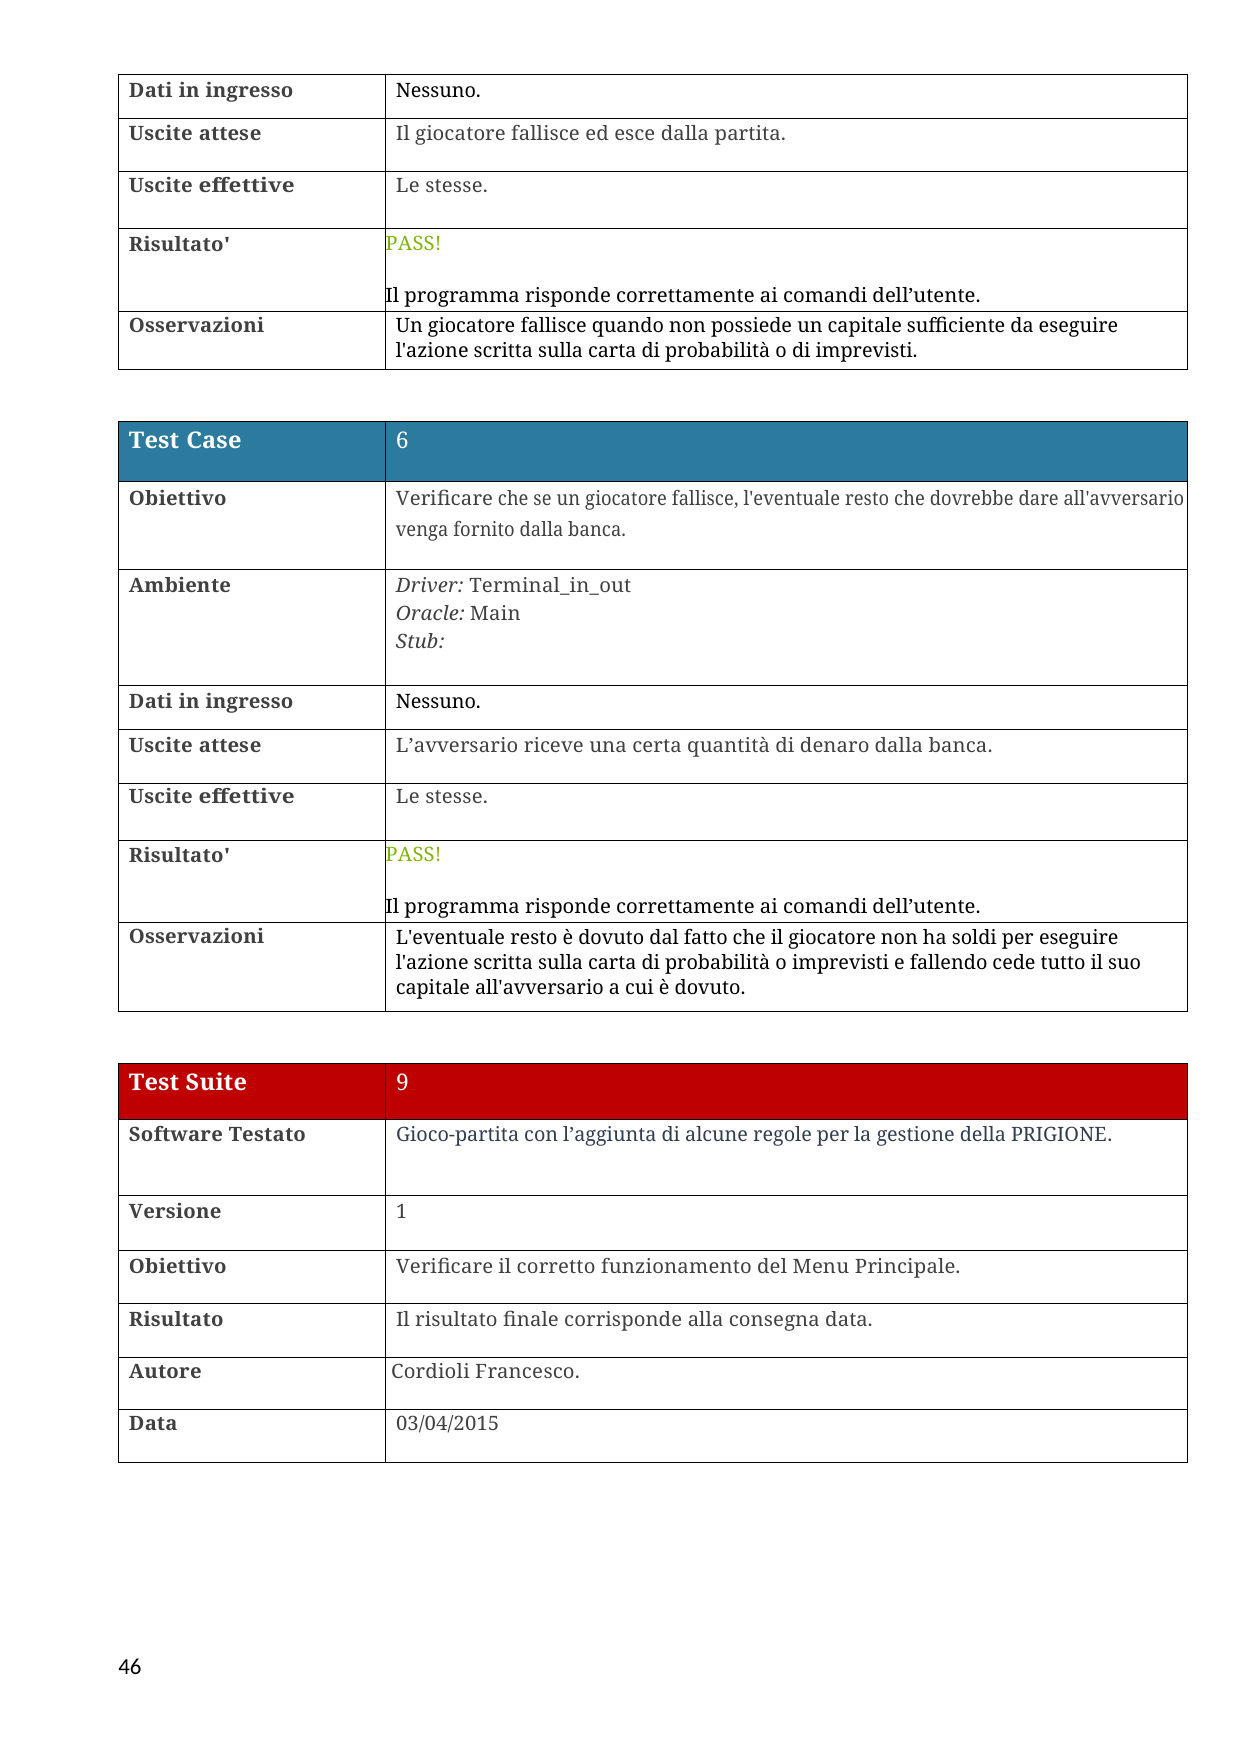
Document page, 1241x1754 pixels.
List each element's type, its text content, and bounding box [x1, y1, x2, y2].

table_cell Le stesse. [386, 784, 1187, 840]
table_header Test Case [119, 422, 385, 481]
table_cell Dati in ingresso [119, 686, 385, 729]
table_cell Nessuno. [386, 75, 1187, 117]
table_cell Risultato [119, 1304, 385, 1357]
table_cell Le stesse. [386, 172, 1187, 228]
table_cell PASS! Il programma risponde correttamente ai comandi dell’utente. [386, 229, 1187, 311]
table_cell Data [119, 1410, 385, 1462]
table_cell Osservazioni [119, 312, 385, 368]
table_cell Il giocatore fallisce ed esce dalla partita. [386, 119, 1187, 171]
table_cell 03/04/2015 [386, 1410, 1187, 1462]
table_cell Uscite effettive [119, 172, 385, 228]
table_cell Risultato' [119, 841, 385, 922]
table_cell Software Testato [119, 1120, 385, 1195]
table_cell Il risultato finale corrisponde alla consegna data. [386, 1304, 1187, 1357]
table_cell L’avversario riceve una certa quantità di denaro dalla banca. [386, 730, 1187, 782]
table_cell Driver: Terminal_in_out Oracle: Main Stub: [386, 570, 1187, 685]
table_cell Risultato' [119, 229, 385, 311]
table_cell Uscite attese [119, 119, 385, 171]
table_header 9 [386, 1064, 1187, 1119]
table_cell Obiettivo [119, 482, 385, 569]
table_cell Nessuno. [386, 686, 1187, 729]
table_cell Uscite effettive [119, 784, 385, 840]
table_header 6 [386, 422, 1187, 481]
table_cell Cordioli Francesco. [386, 1358, 1187, 1409]
table_cell Osservazioni [119, 923, 385, 1011]
table_cell Uscite attese [119, 730, 385, 782]
table_cell Verificare che se un giocatore fallisce, l'eventuale resto che dovrebbe dare all'avversario venga fornito dalla banca. [386, 482, 1187, 569]
table_cell Versione [119, 1196, 385, 1250]
table_cell Gioco-partita con l’aggiunta di alcune regole per la gestione della PRIGIONE. [386, 1120, 1187, 1195]
table_cell Dati in ingresso [119, 75, 385, 117]
table_cell Obiettivo [119, 1251, 385, 1303]
table_cell Autore [119, 1358, 385, 1409]
table_cell L'eventuale resto è dovuto dal fatto che il giocatore non ha soldi per eseguire l'azione scritta sulla carta di probabilità o imprevisti e fallendo cede tutto il suo capitale all'avversario a cui è dovuto. [386, 923, 1187, 1011]
table_cell 1 [386, 1196, 1187, 1250]
table_cell Ambiente [119, 570, 385, 685]
table_header Test Suite [119, 1064, 385, 1119]
table_cell PASS! Il programma risponde correttamente ai comandi dell’utente. [386, 841, 1187, 922]
table_cell Un giocatore fallisce quando non possiede un capitale sufficiente da eseguire l'azione scritta sulla carta di probabilità o di imprevisti. [386, 312, 1187, 368]
table_cell Verificare il corretto funzionamento del Menu Principale. [386, 1251, 1187, 1303]
